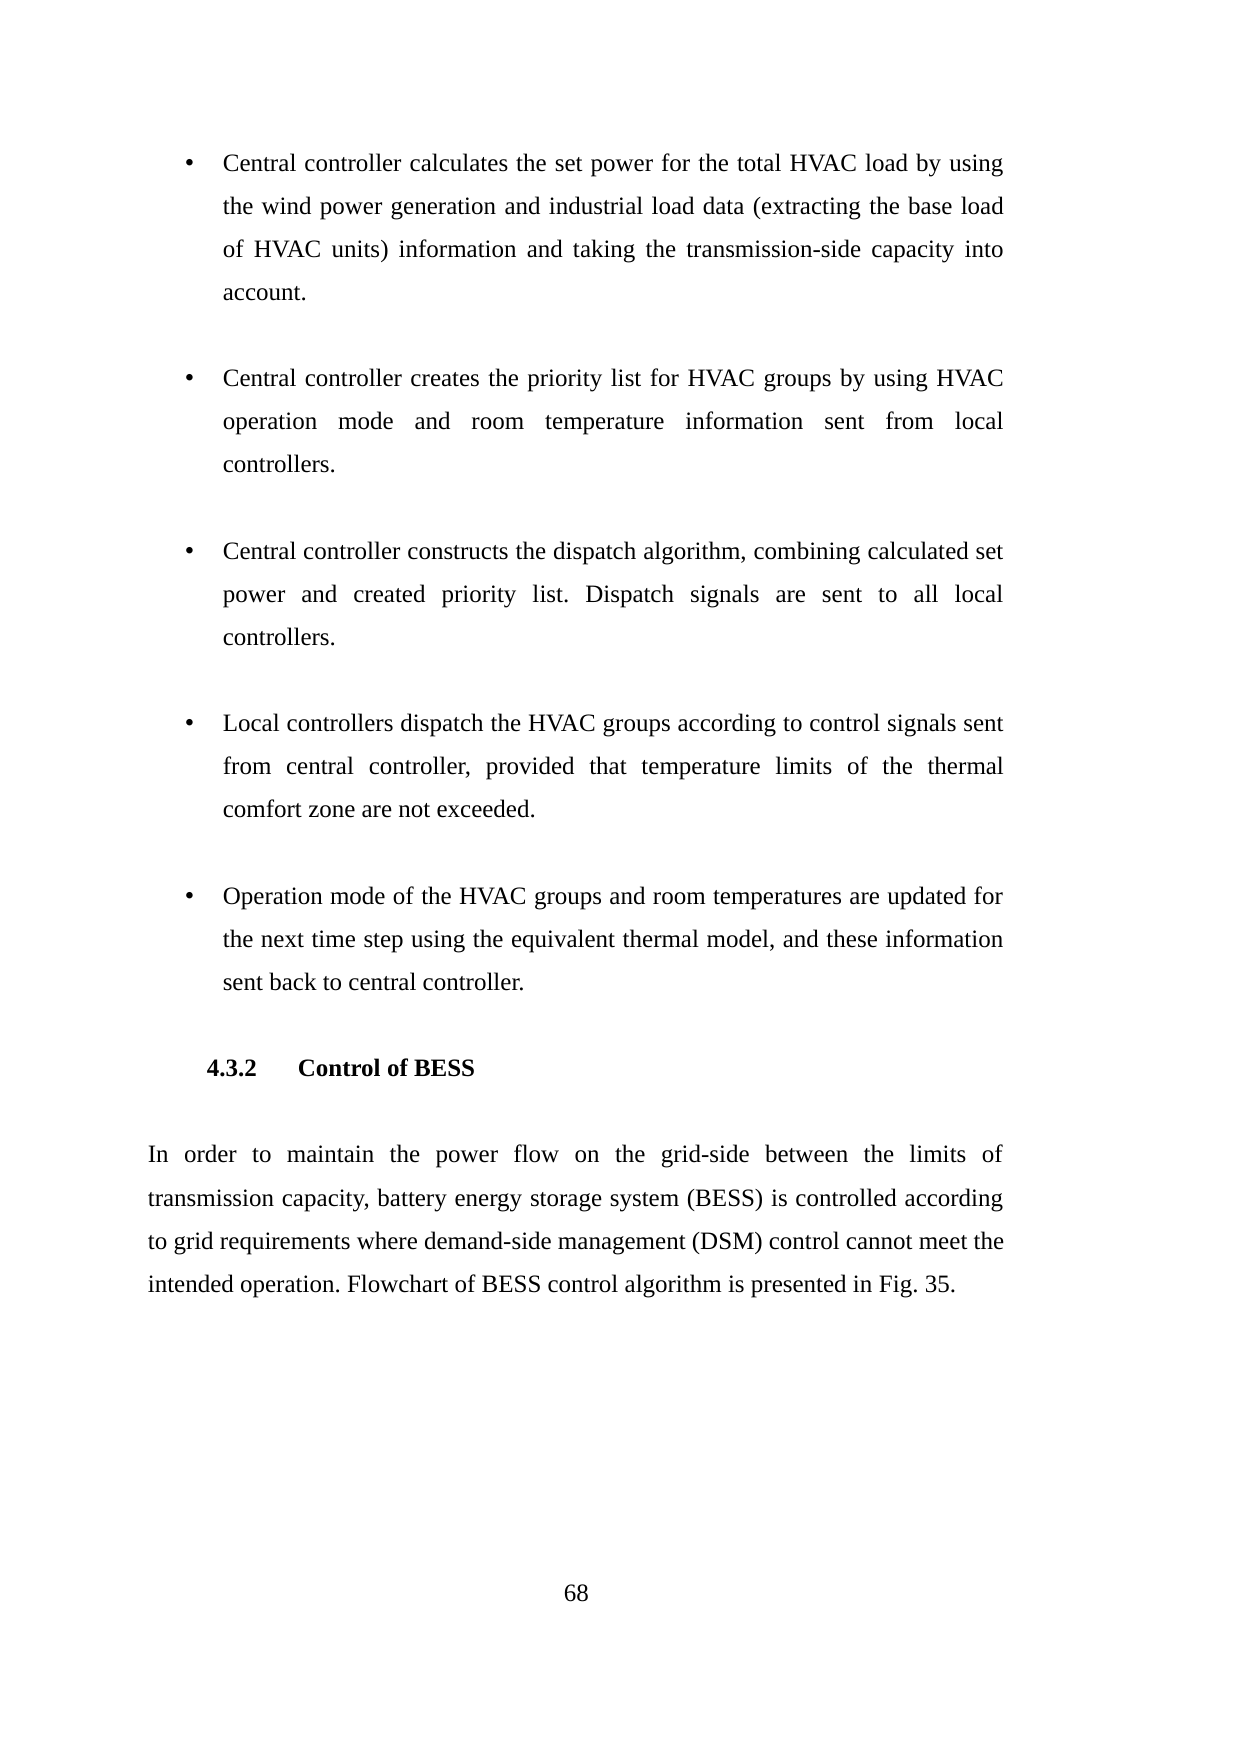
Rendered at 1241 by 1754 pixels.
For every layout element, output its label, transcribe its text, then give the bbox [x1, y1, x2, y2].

list Central controller creates the priority list for HVAC groups by using HVAC operation mode and room temperature information sent from local controllers. [185, 363, 1004, 478]
list Central controller calculates the set power for the total HVAC load by using the wind power generation and industrial load data (extracting the base load of HVAC units) information and taking the transmission-side capacity into account. [185, 148, 1004, 306]
list Central controller constructs the dispatch algorithm, combining calculated set power and created priority list. Dispatch signals are sent to all local controllers. [185, 536, 1004, 651]
text In order to maintain the power flow on the grid-side between the limits of transmission capacity, battery energy storage system (BESS) is controlled according to grid requirements where demand-side management (DSM) control cannot meet the intended operation. Flowchart of BESS control algorithm is presented in Fig. 35. [148, 1139, 1004, 1298]
list Local controllers dispatch the HVAC groups according to control signals sent from central controller, provided that temperature limits of the thermal comfort zone are not exceeded. [185, 708, 1004, 823]
list Operation mode of the HVAC groups and room temperatures are updated for the next time step using the equivalent thermal model, and these information sent back to central controller. [185, 881, 1004, 996]
list Control of BESS [207, 1053, 1004, 1082]
